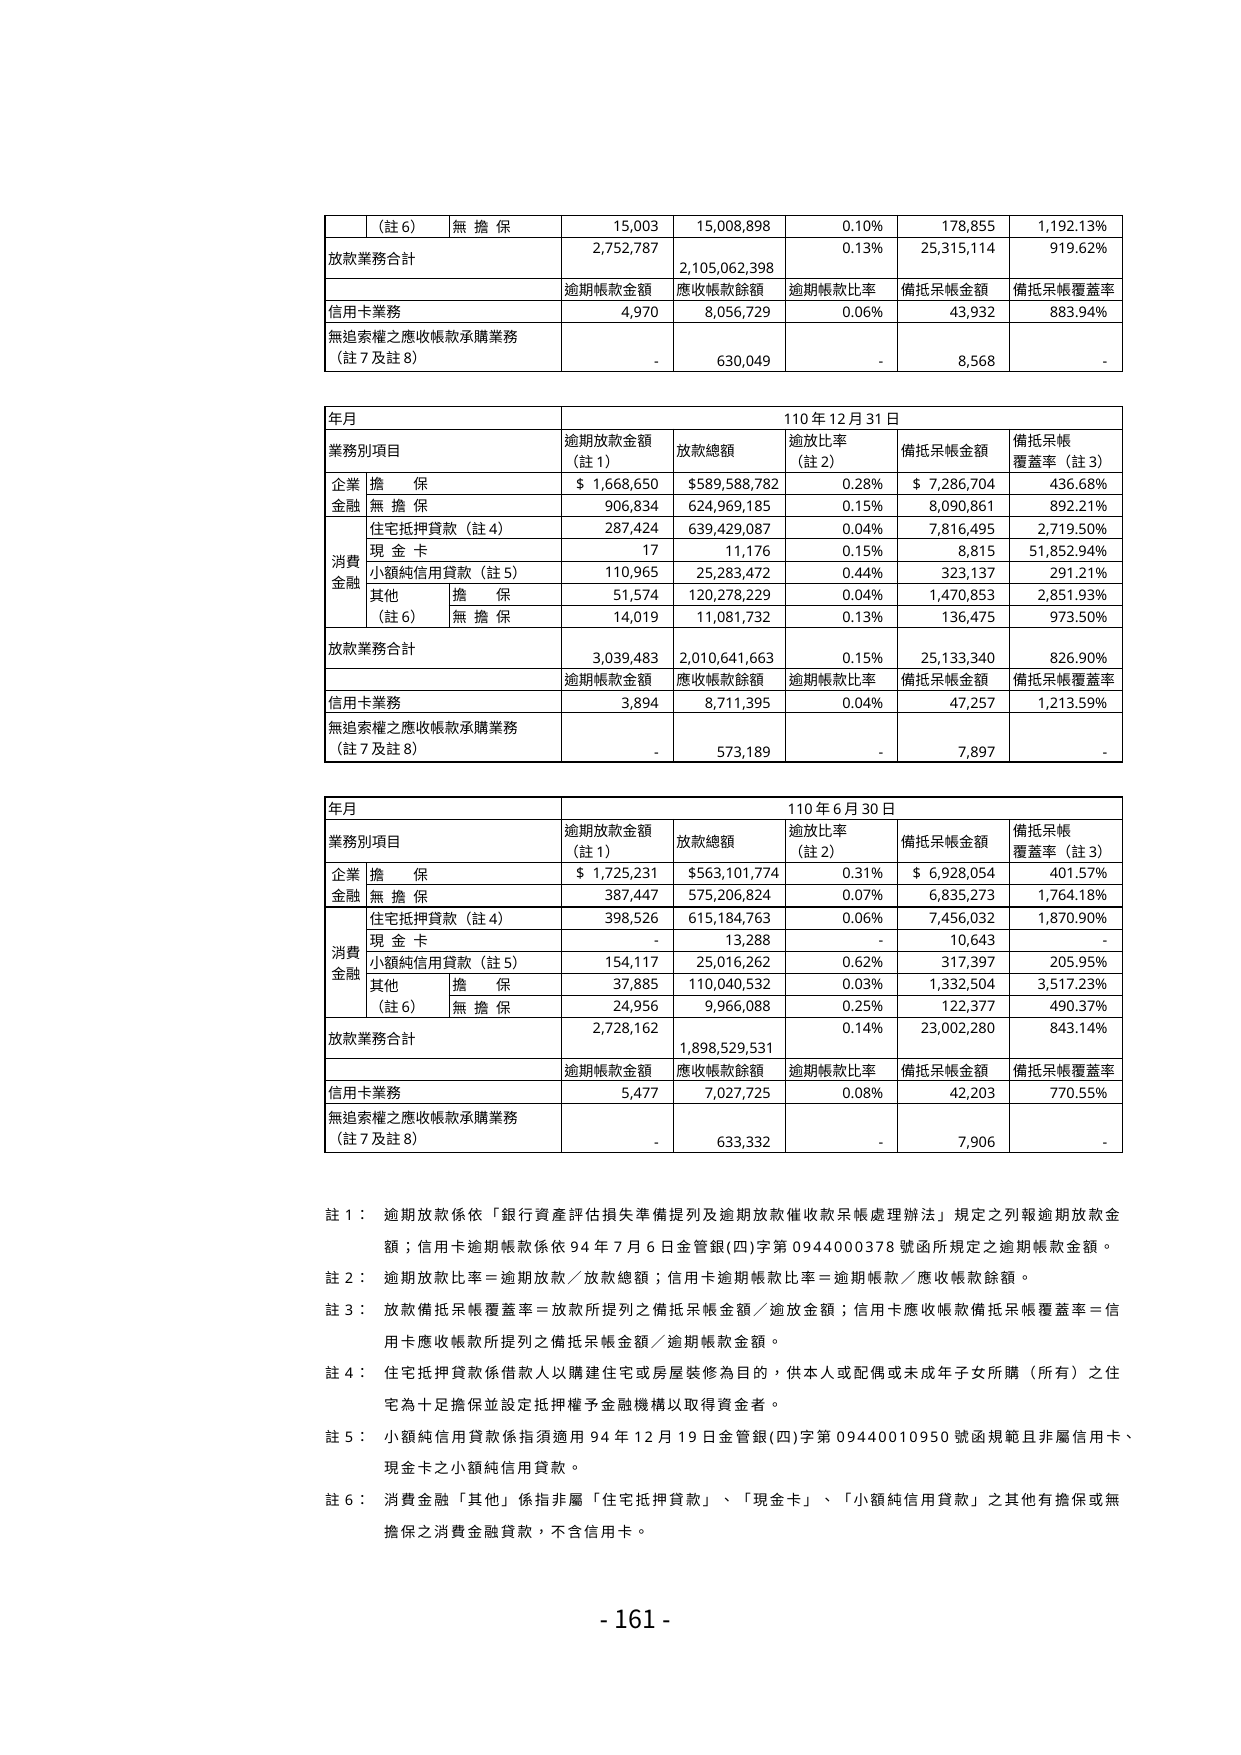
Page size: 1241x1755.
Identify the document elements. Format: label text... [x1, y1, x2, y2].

table_cell 擔 保 [450, 584, 561, 605]
table_cell 放款業務合計 [326, 238, 561, 278]
table_cell 備抵呆帳 覆蓋率（註3） [1010, 430, 1122, 472]
table_cell 應收帳款餘額 [674, 1059, 785, 1080]
table_cell 小額純信用貸款（註5） [367, 952, 561, 973]
table_cell [326, 216, 366, 237]
table_cell 973.50% [1010, 606, 1122, 627]
text 註3： 放款備抵呆帳覆蓋率＝放款所提列之備抵呆帳金額／逾放金額；信用卡應收帳款備抵呆帳覆蓋率＝信用卡應收帳款所提列之備抵呆帳金額／逾期帳款金額。 [325, 1299, 1122, 1351]
table_cell 291.21% [1010, 562, 1122, 583]
table_cell 633,332 [674, 1104, 785, 1152]
table_cell 23,002,280 [898, 1018, 1009, 1058]
table_cell 883.94% [1010, 301, 1122, 322]
table_cell 逾放比率 （註2） [786, 820, 897, 862]
table_cell 122,377 [898, 996, 1009, 1017]
table_header 年月 [326, 798, 561, 819]
table_cell - [562, 323, 673, 371]
table_cell $ 1,725,231 [562, 863, 673, 884]
table_cell 0.04% [786, 691, 897, 712]
table_cell 8,090,861 [898, 495, 1009, 516]
table_cell 備抵呆帳覆蓋率 [1010, 279, 1122, 300]
table_cell 應收帳款餘額 [674, 279, 785, 300]
table_cell 應收帳款餘額 [674, 669, 785, 690]
table_cell 業務別項目 [326, 820, 561, 862]
table_cell 消費 金融 [326, 908, 366, 1017]
table_cell - [786, 930, 897, 951]
table_cell 0.07% [786, 885, 897, 906]
table_cell 信用卡業務 [326, 301, 561, 322]
table_cell 7,456,032 [898, 908, 1009, 928]
table_cell 11,176 [674, 539, 785, 561]
table_cell 287,424 [562, 517, 673, 538]
table_cell 17 [562, 539, 673, 561]
table_cell 47,257 [898, 691, 1009, 712]
table_cell 逾期帳款比率 [786, 1059, 897, 1080]
table_cell 0.06% [786, 908, 897, 928]
table_cell 住宅抵押貸款（註4） [367, 908, 561, 928]
table_cell 630,049 [674, 323, 785, 371]
table_cell 無追索權之應收帳款承購業務 （註7及註8） [326, 1104, 561, 1152]
table_cell 企業 金融 [326, 863, 366, 906]
table_cell 37,885 [562, 974, 673, 995]
table_cell 0.31% [786, 863, 897, 884]
table_cell 25,283,472 [674, 562, 785, 583]
table_cell 0.25% [786, 996, 897, 1017]
table_header 110年6月30日 [562, 798, 1122, 819]
table_cell - [1010, 323, 1122, 371]
text 註6： 消費金融「其他」係指非屬「住宅抵押貸款」、「現金卡」、「小額純信用貸款」之其他有擔保或無擔保之消費金融貸款，不含信用卡。 [325, 1489, 1122, 1541]
table_cell 備抵呆帳金額 [898, 430, 1009, 472]
table_cell 備抵呆帳覆蓋率 [1010, 669, 1122, 690]
table_cell 2,752,787 [562, 238, 673, 278]
table_cell 323,137 [898, 562, 1009, 583]
table_cell 其他 （註6） [367, 974, 449, 1017]
table_cell 25,315,114 [898, 238, 1009, 278]
table_cell - [1010, 713, 1122, 761]
table_cell 逾期帳款比率 [786, 279, 897, 300]
text 註1： 逾期放款係依「銀行資產評估損失準備提列及逾期放款催收款呆帳處理辦法」規定之列報逾期放款金額；信用卡逾期帳款係依94年7月6日金管銀(四)字第0944000378號函所規定之逾期帳款金額。 [325, 1204, 1122, 1256]
table_cell 136,475 [898, 606, 1009, 627]
table_cell 0.44% [786, 562, 897, 583]
table_cell [326, 1059, 561, 1080]
table_cell 1,898,529,531 [674, 1018, 785, 1058]
table_cell - [562, 930, 673, 951]
table_cell 逾期帳款比率 [786, 669, 897, 690]
table_cell 備抵呆帳覆蓋率 [1010, 1059, 1122, 1080]
table_cell 逾放比率 （註2） [786, 430, 897, 472]
table_cell 放款業務合計 [326, 1018, 561, 1058]
table_cell 2,719.50% [1010, 517, 1122, 538]
table_cell 906,834 [562, 495, 673, 516]
table_cell 無 擔 保 [367, 495, 561, 516]
table_cell 無 擔 保 [450, 606, 561, 627]
table_cell 8,056,729 [674, 301, 785, 322]
table_cell 120,278,229 [674, 584, 785, 605]
table_cell 放款業務合計 [326, 628, 561, 668]
table_cell 逾期放款金額 （註1） [562, 820, 673, 862]
table_cell 624,969,185 [674, 495, 785, 516]
table_cell [326, 669, 561, 690]
table_cell 919.62% [1010, 238, 1122, 278]
table_cell 0.15% [786, 539, 897, 561]
table_cell 備抵呆帳金額 [898, 820, 1009, 862]
table_cell 8,711,395 [674, 691, 785, 712]
table_cell 住宅抵押貸款（註4） [367, 517, 561, 538]
table_cell 1,764.18% [1010, 885, 1122, 906]
table_cell 信用卡業務 [326, 691, 561, 712]
table_cell 備抵呆帳 覆蓋率（註3） [1010, 820, 1122, 862]
table_cell 小額純信用貸款（註5） [367, 562, 561, 583]
table_cell 42,203 [898, 1081, 1009, 1102]
table_cell - [786, 323, 897, 371]
table_cell 639,429,087 [674, 517, 785, 538]
table_cell 51,574 [562, 584, 673, 605]
table_cell 0.08% [786, 1081, 897, 1102]
table_cell 2,105,062,398 [674, 238, 785, 278]
table_cell $ 563,101,774 [674, 863, 785, 884]
table_cell 13,288 [674, 930, 785, 951]
table_cell 3,894 [562, 691, 673, 712]
table_cell 逾期放款金額 （註1） [562, 430, 673, 472]
table_header 110年12月31日 [562, 407, 1122, 428]
table_cell 436.68% [1010, 473, 1122, 494]
table_cell 11,081,732 [674, 606, 785, 627]
table_cell 7,816,495 [898, 517, 1009, 538]
table_cell 0.04% [786, 517, 897, 538]
table_cell 逾期帳款金額 [562, 279, 673, 300]
table_cell 51,852.94% [1010, 539, 1122, 561]
table_cell 1,213.59% [1010, 691, 1122, 712]
table_cell 放款總額 [674, 430, 785, 472]
table_cell 15,008,898 [674, 216, 785, 237]
table_cell 2,851.93% [1010, 584, 1122, 605]
table_cell 逾期帳款金額 [562, 669, 673, 690]
table_cell 1,332,504 [898, 974, 1009, 995]
table_cell $ 1,668,650 [562, 473, 673, 494]
text 註2： 逾期放款比率＝逾期放款／放款總額；信用卡逾期帳款比率＝逾期帳款／應收帳款餘額。 [325, 1267, 1122, 1288]
table_cell 其他 （註6） [367, 584, 449, 627]
table_cell - [562, 713, 673, 761]
table_cell 43,932 [898, 301, 1009, 322]
table_cell 0.13% [786, 606, 897, 627]
table_cell 企業 金融 [326, 473, 366, 516]
table_cell 387,447 [562, 885, 673, 906]
table_cell 401.57% [1010, 863, 1122, 884]
table_cell 10,643 [898, 930, 1009, 951]
text 註4： 住宅抵押貸款係借款人以購建住宅或房屋裝修為目的，供本人或配偶或未成年子女所購（所有）之住宅為十足擔保並設定抵押權予金融機構以取得資金者。 [325, 1362, 1122, 1415]
table_header 年月 [326, 407, 561, 428]
table_cell 0.13% [786, 238, 897, 278]
table_cell 843.14% [1010, 1018, 1122, 1058]
table_cell 無追索權之應收帳款承購業務 （註7及註8） [326, 323, 561, 371]
table_cell - [786, 713, 897, 761]
table_cell 無 擔 保 [450, 996, 561, 1017]
table_cell 備抵呆帳金額 [898, 279, 1009, 300]
table_cell 0.28% [786, 473, 897, 494]
table_cell 3,039,483 [562, 628, 673, 668]
table_cell $ 7,286,704 [898, 473, 1009, 494]
table_cell 0.10% [786, 216, 897, 237]
table_cell 備抵呆帳金額 [898, 669, 1009, 690]
table_cell 8,568 [898, 323, 1009, 371]
table_cell 0.15% [786, 628, 897, 668]
table_cell 14,019 [562, 606, 673, 627]
table_cell 110,965 [562, 562, 673, 583]
table_cell 0.14% [786, 1018, 897, 1058]
table_cell - [786, 1104, 897, 1152]
table_cell 逾期帳款金額 [562, 1059, 673, 1080]
table_cell 573,189 [674, 713, 785, 761]
table_cell 4,970 [562, 301, 673, 322]
table_cell $ 589,588,782 [674, 473, 785, 494]
table_cell - [1010, 930, 1122, 951]
table_cell 無 擔 保 [450, 216, 561, 237]
table_cell - [562, 1104, 673, 1152]
table_cell 826.90% [1010, 628, 1122, 668]
table_cell 0.62% [786, 952, 897, 973]
table_cell 6,835,273 [898, 885, 1009, 906]
table_cell 25,016,262 [674, 952, 785, 973]
table_cell 無 擔 保 [367, 885, 561, 906]
table_cell 擔 保 [367, 473, 561, 494]
table_cell 575,206,824 [674, 885, 785, 906]
table_cell 110,040,532 [674, 974, 785, 995]
table_cell 7,897 [898, 713, 1009, 761]
table_cell 178,855 [898, 216, 1009, 237]
table_cell - [1010, 1104, 1122, 1152]
table_cell 放款總額 [674, 820, 785, 862]
table_cell 615,184,763 [674, 908, 785, 928]
table_cell 業務別項目 [326, 430, 561, 472]
table_cell 205.95% [1010, 952, 1122, 973]
table_cell 7,906 [898, 1104, 1009, 1152]
table_cell （註6） [367, 216, 449, 237]
table_cell 無追索權之應收帳款承購業務 （註7及註8） [326, 713, 561, 761]
table_cell 2,728,162 [562, 1018, 673, 1058]
table_cell 擔 保 [450, 974, 561, 995]
table_cell 5,477 [562, 1081, 673, 1102]
table_cell 0.15% [786, 495, 897, 516]
table_cell 1,470,853 [898, 584, 1009, 605]
table_cell 1,870.90% [1010, 908, 1122, 928]
table_cell 15,003 [562, 216, 673, 237]
table_cell 25,133,340 [898, 628, 1009, 668]
table_cell 2,010,641,663 [674, 628, 785, 668]
table_cell 317,397 [898, 952, 1009, 973]
table_cell 現 金 卡 [367, 930, 561, 951]
table_cell 3,517.23% [1010, 974, 1122, 995]
table_cell 0.04% [786, 584, 897, 605]
table_cell 備抵呆帳金額 [898, 1059, 1009, 1080]
table_cell 0.06% [786, 301, 897, 322]
table_cell 8,815 [898, 539, 1009, 561]
table_cell 892.21% [1010, 495, 1122, 516]
table_cell 0.03% [786, 974, 897, 995]
table_cell 擔 保 [367, 863, 561, 884]
table_cell 消費 金融 [326, 517, 366, 627]
table_cell 現 金 卡 [367, 539, 561, 561]
table_cell 490.37% [1010, 996, 1122, 1017]
table_cell 24,956 [562, 996, 673, 1017]
table_cell [326, 279, 561, 300]
table_cell $ 6,928,054 [898, 863, 1009, 884]
table_cell 信用卡業務 [326, 1081, 561, 1102]
table_cell 770.55% [1010, 1081, 1122, 1102]
table_cell 9,966,088 [674, 996, 785, 1017]
table_cell 154,117 [562, 952, 673, 973]
text 註5： 小額純信用貸款係指須適用94年12月19日金管銀(四)字第09440010950號函規範且非屬信用卡、現金卡之小額純信用貸款。 [325, 1425, 1122, 1478]
table_cell 7,027,725 [674, 1081, 785, 1102]
table_cell 1,192.13% [1010, 216, 1122, 237]
table_cell 398,526 [562, 908, 673, 928]
